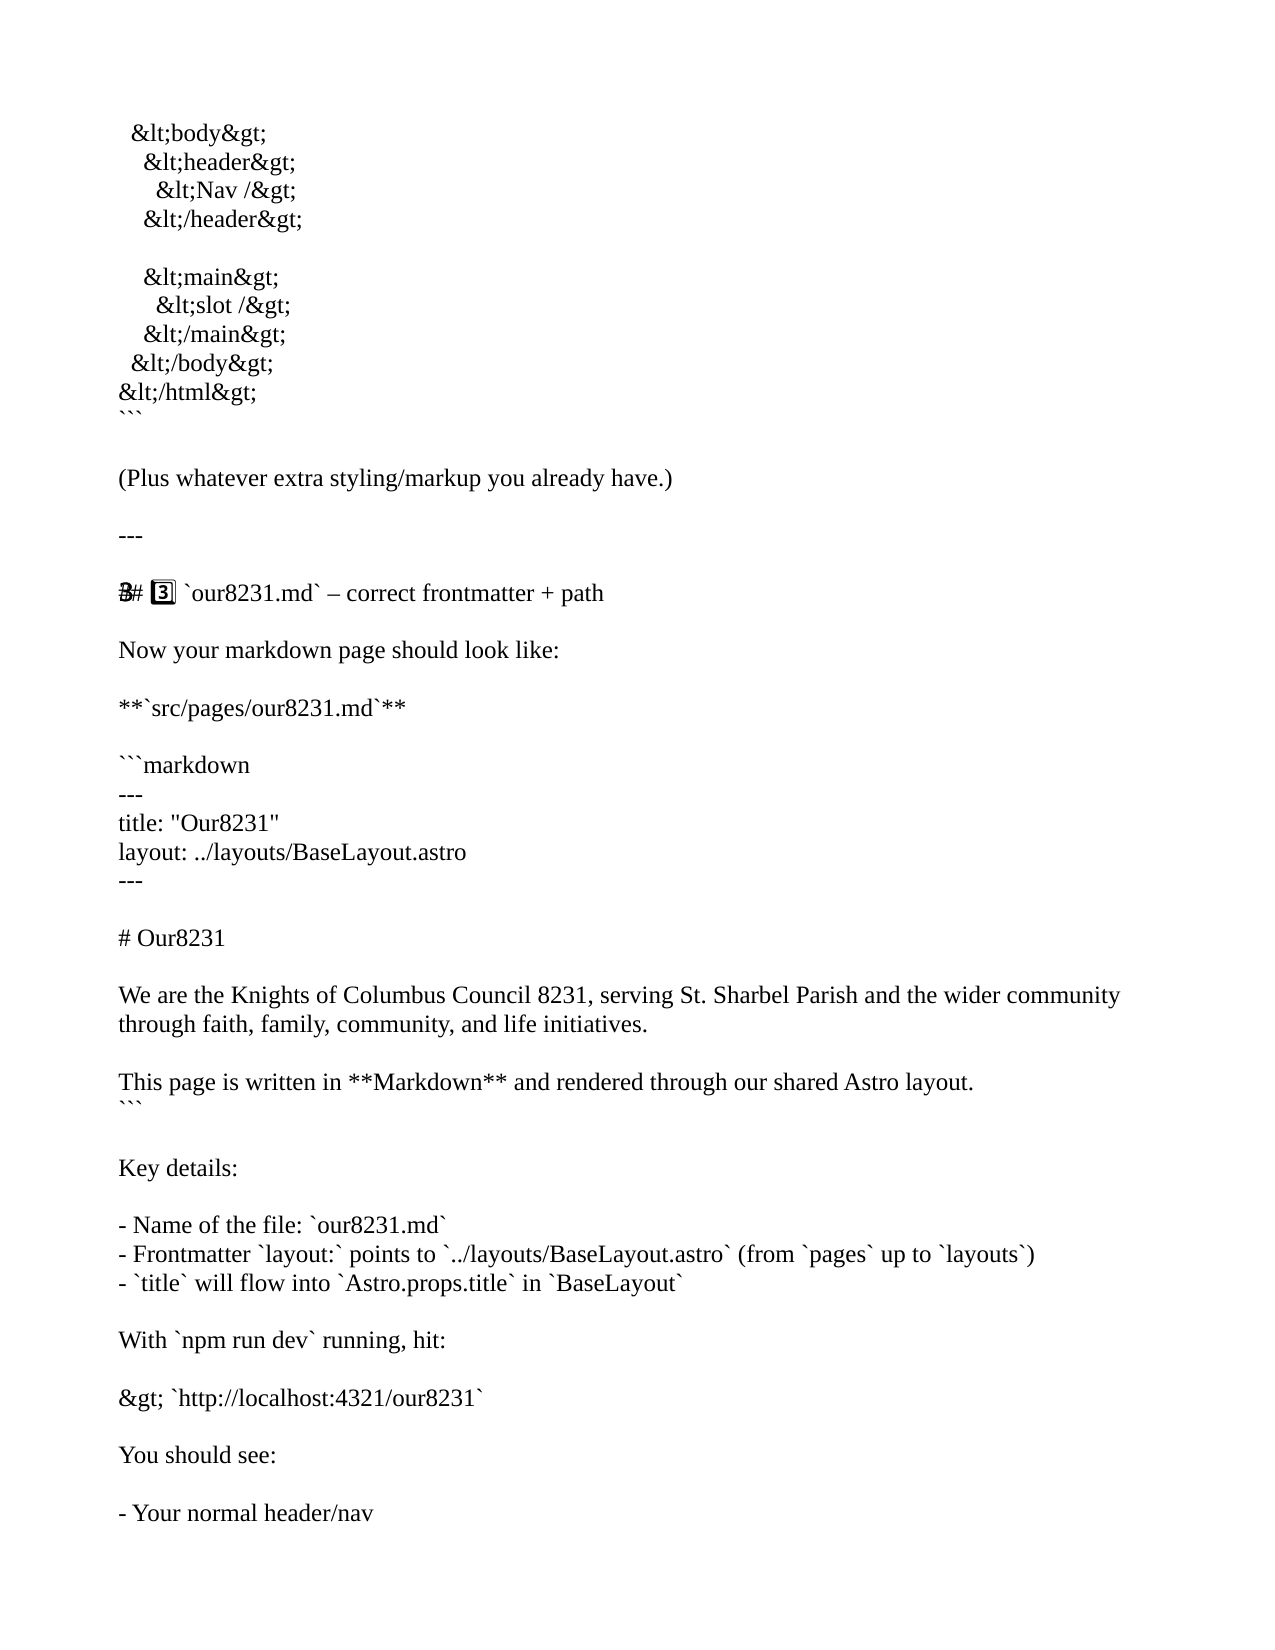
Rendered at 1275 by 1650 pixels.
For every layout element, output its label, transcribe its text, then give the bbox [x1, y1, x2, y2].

text We are the Knights of Columbus Council 8231, serving St. Sharbel Parish and the wider community through faith, family, community, and life initiatives. [118, 981, 1157, 1038]
text You should see: [118, 1441, 1157, 1469]
text (Plus whatever extra styling/markup you already have.) [118, 463, 1157, 492]
text - Frontmatter `layout:` points to `../layouts/BaseLayout.astro` (from `pages` up to `layouts`) [118, 1239, 1157, 1268]
text --- [118, 866, 1157, 894]
text layout: ../layouts/BaseLayout.astro [118, 837, 1157, 866]
text &lt;header&gt; [118, 147, 1157, 176]
text --- [118, 521, 1157, 549]
text &lt;main&gt; [118, 262, 1157, 291]
text - Your normal header/nav [118, 1498, 1157, 1527]
text - `title` will flow into `Astro.props.title` in `BaseLayout` [118, 1268, 1157, 1297]
text &lt;/main&gt; [118, 319, 1157, 348]
text # Our8231 [118, 923, 1157, 952]
text &lt;/header&gt; [118, 204, 1157, 233]
text ``` [118, 1096, 1157, 1124]
text &gt; `http://localhost:4321/our8231` [118, 1383, 1157, 1412]
text ``` [118, 406, 1157, 434]
text This page is written in **Markdown** and rendered through our shared Astro layout. [118, 1067, 1157, 1096]
text title: "Our8231" [118, 808, 1157, 837]
text &lt;/html&gt; [118, 377, 1157, 406]
text --- [118, 779, 1157, 808]
text &lt;body&gt; [118, 118, 1157, 147]
text With `npm run dev` running, hit: [118, 1326, 1157, 1354]
text Key details: [118, 1153, 1157, 1182]
text - Name of the file: `our8231.md` [118, 1211, 1157, 1239]
text &lt;Nav /&gt; [118, 176, 1157, 204]
text &lt;/body&gt; [118, 348, 1157, 377]
text ```markdown [118, 751, 1157, 779]
text ## 3️⃣ `our8231.md` – correct frontmatter + path [118, 578, 1157, 607]
text **`src/pages/our8231.md`** [118, 693, 1157, 722]
text Now your markdown page should look like: [118, 636, 1157, 664]
text &lt;slot /&gt; [118, 291, 1157, 319]
